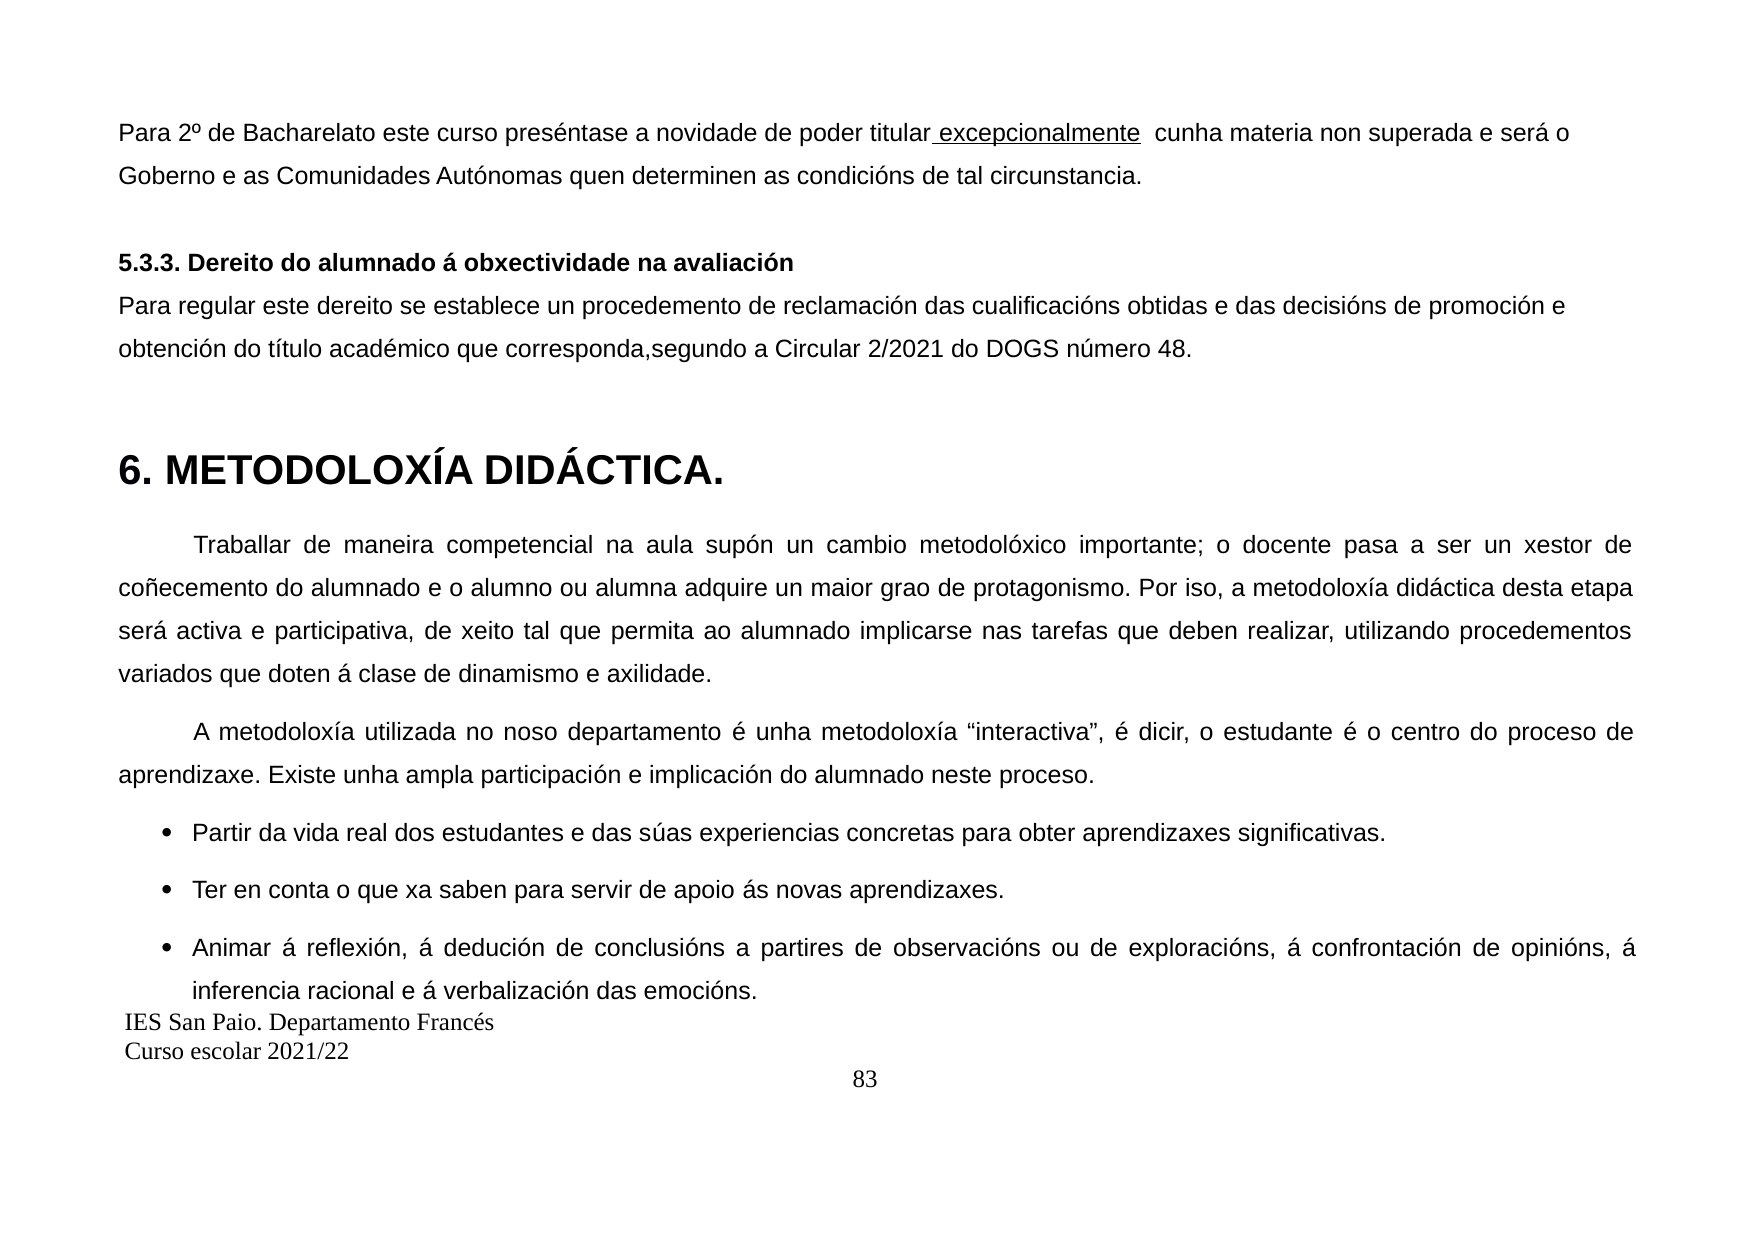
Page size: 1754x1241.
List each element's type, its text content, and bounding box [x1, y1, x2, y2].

list Animar á reflexión, á dedución de conclusións a partires de observacións ou de exploracións, á confrontación de opinións, á inferencia racional e á verbalización das emocións. [162, 933, 1636, 1005]
list Partir da vida real dos estudantes e das súas experiencias concretas para obter aprendizaxes significativas. [162, 817, 1636, 846]
subtitle 6. METODOLOXÍA DIDÁCTICA. [118, 445, 1636, 493]
text Para 2º de Bacharelato este curso preséntase a novidade de poder titular excepcionalmente cunha materia non superada e será o Goberno e as Comunidades Autónomas quen determinen as condicións de tal circunstancia. [118, 118, 1636, 190]
text 5.3.3. Dereito do alumnado á obxectividade na avaliación [118, 247, 1636, 276]
text A metodoloxía utilizada no noso departamento é unha metodoloxía “interactiva”, é dicir, o estudante é o centro do proceso de aprendizaxe. Existe unha ampla participación e implicación do alumnado neste proceso. [118, 717, 1636, 788]
text Para regular este dereito se establece un procedemento de reclamación das cualificacións obtidas e das decisións de promoción e obtención do título académico que corresponda,segundo a Circular 2/2021 do DOGS número 48. [118, 291, 1636, 362]
list Ter en conta o que xa saben para servir de apoio ás novas aprendizaxes. [162, 875, 1636, 904]
text Traballar de maneira competencial na aula supón un cambio metodolóxico importante; o docente pasa a ser un xestor de coñecemento do alumnado e o alumno ou alumna adquire un maior grao de protagonismo. Por iso, a metodoloxía didáctica desta etapa será activa e participativa, de xeito tal que permita ao alumnado implicarse nas tarefas que deben realizar, utilizando procedementos variados que doten á clase de dinamismo e axilidade. [118, 529, 1636, 688]
